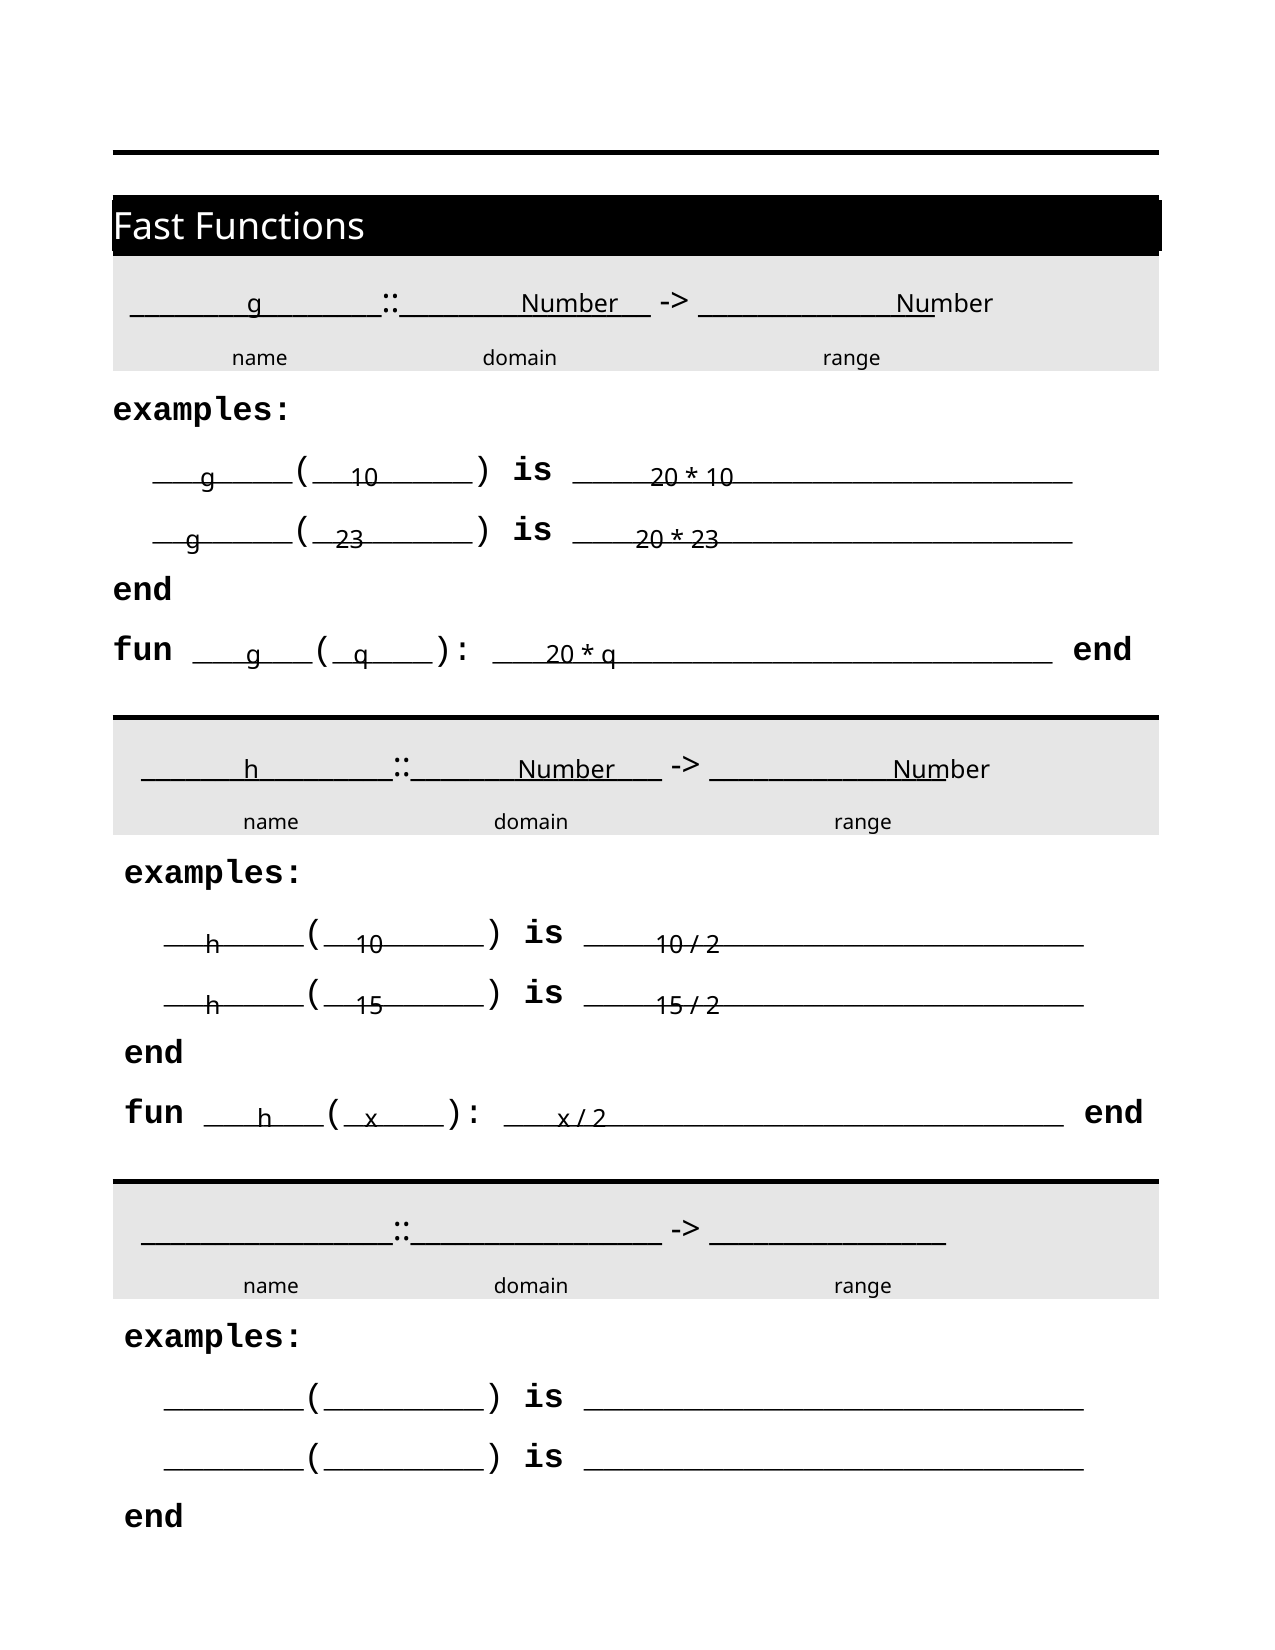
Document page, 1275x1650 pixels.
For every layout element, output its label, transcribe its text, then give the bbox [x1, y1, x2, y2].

subtitle Fast Functions [112, 200, 1162, 251]
table_cell [113, 155, 1159, 194]
table_cell fun ______(_____): ____________________________ end [113, 611, 1159, 714]
table_cell examples: [113, 1299, 1159, 1359]
table_cell fun ______(_____): ____________________________ end [113, 1075, 1159, 1178]
table_cell _______(________) is _________________________ [113, 491, 1159, 551]
table_cell examples: [113, 835, 1159, 895]
table_cell _______(________) is _________________________ [113, 895, 1159, 955]
table_cell examples: [113, 371, 1159, 431]
table_cell _________________::_________________ -> ________________ name domain range [113, 720, 1159, 835]
table_cell end [113, 551, 1159, 611]
table_cell end [113, 1015, 1159, 1075]
table_header _________________::_________________ -> ________________ name domain range [113, 256, 1159, 371]
table_cell end [113, 1479, 1159, 1539]
table_cell _______(________) is _________________________ [113, 1419, 1159, 1479]
table_cell _______(________) is _________________________ [113, 1359, 1159, 1419]
table_cell _______(________) is _________________________ [113, 955, 1159, 1015]
table_cell _______(________) is _________________________ [113, 431, 1159, 491]
table_cell _________________::_________________ -> ________________ name domain range [113, 1184, 1159, 1299]
